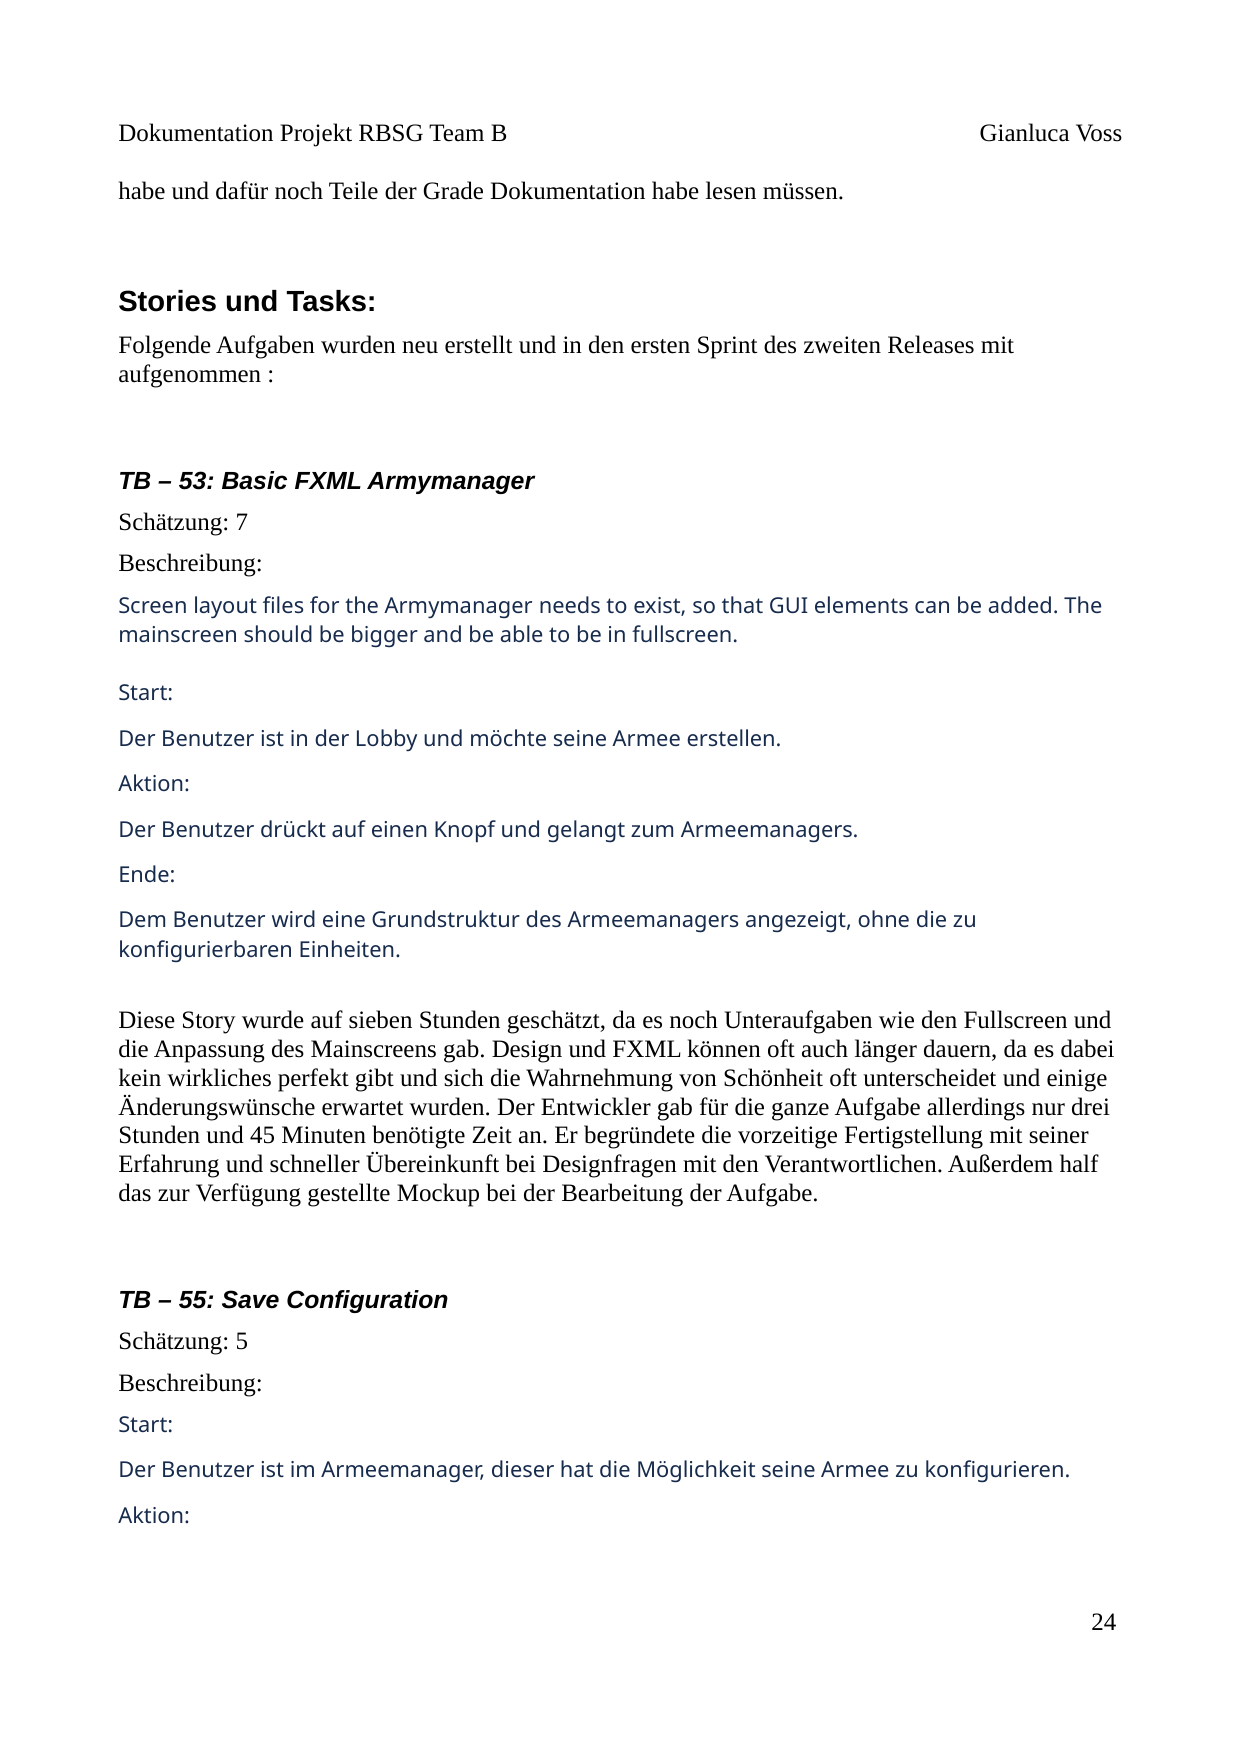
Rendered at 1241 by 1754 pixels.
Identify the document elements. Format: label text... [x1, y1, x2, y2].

text habe und dafür noch Teile der Grade Dokumentation habe lesen müssen. [118, 176, 1122, 205]
text Der Benutzer drückt auf einen Knopf und gelangt zum Armeemanagers. [118, 814, 1122, 843]
text Start: [118, 677, 1122, 707]
text Beschreibung: [118, 548, 1122, 577]
text Folgende Aufgaben wurden neu erstellt und in den ersten Sprint des zweiten Releases mit aufgenommen : [118, 330, 1122, 387]
text Schätzung: 5 [118, 1326, 1122, 1355]
text Aktion: [118, 768, 1122, 798]
text Der Benutzer ist in der Lobby und möchte seine Armee erstellen. [118, 723, 1122, 753]
text Diese Story wurde auf sieben Stunden geschätzt, da es noch Unteraufgaben wie den Fullscreen und die Anpassung des Mainscreens gab. Design und FXML können oft auch länger dauern, da es dabei kein wirkliches perfekt gibt und sich die Wahrnehmung von Schönheit oft unterscheidet und einige Änderungswünsche erwartet wurden. Der Entwickler gab für die ganze Aufgabe allerdings nur drei Stunden und 45 Minuten benötigte Zeit an. Er begründete die vorzeitige Fertigstellung mit seiner Erfahrung und schneller Übereinkunft bei Designfragen mit den Verantwortlichen. Außerdem half das zur Verfügung gestellte Mockup bei der Bearbeitung der Aufgabe. [118, 1005, 1122, 1207]
text Schätzung: 7 [118, 507, 1122, 536]
text Screen layout files for the Armymanager needs to exist, so that GUI elements can be added. The mainscreen should be bigger and be able to be in fullscreen. [118, 590, 1122, 649]
text Dem Benutzer wird eine Grundstruktur des Armeemanagers angezeigt, ohne die zu konfigurierbaren Einheiten. [118, 904, 1122, 964]
subtitle TB – 53: Basic FXML Armymanager [118, 466, 1122, 495]
text Aktion: [118, 1500, 1122, 1529]
text Ende: [118, 859, 1122, 889]
text Der Benutzer ist im Armeemanager, dieser hat die Möglichkeit seine Armee zu konfigurieren. [118, 1454, 1122, 1484]
subtitle Stories und Tasks: [118, 284, 1122, 317]
text Beschreibung: [118, 1368, 1122, 1396]
subtitle TB – 55: Save Configuration [118, 1285, 1122, 1314]
text Start: [118, 1409, 1122, 1439]
